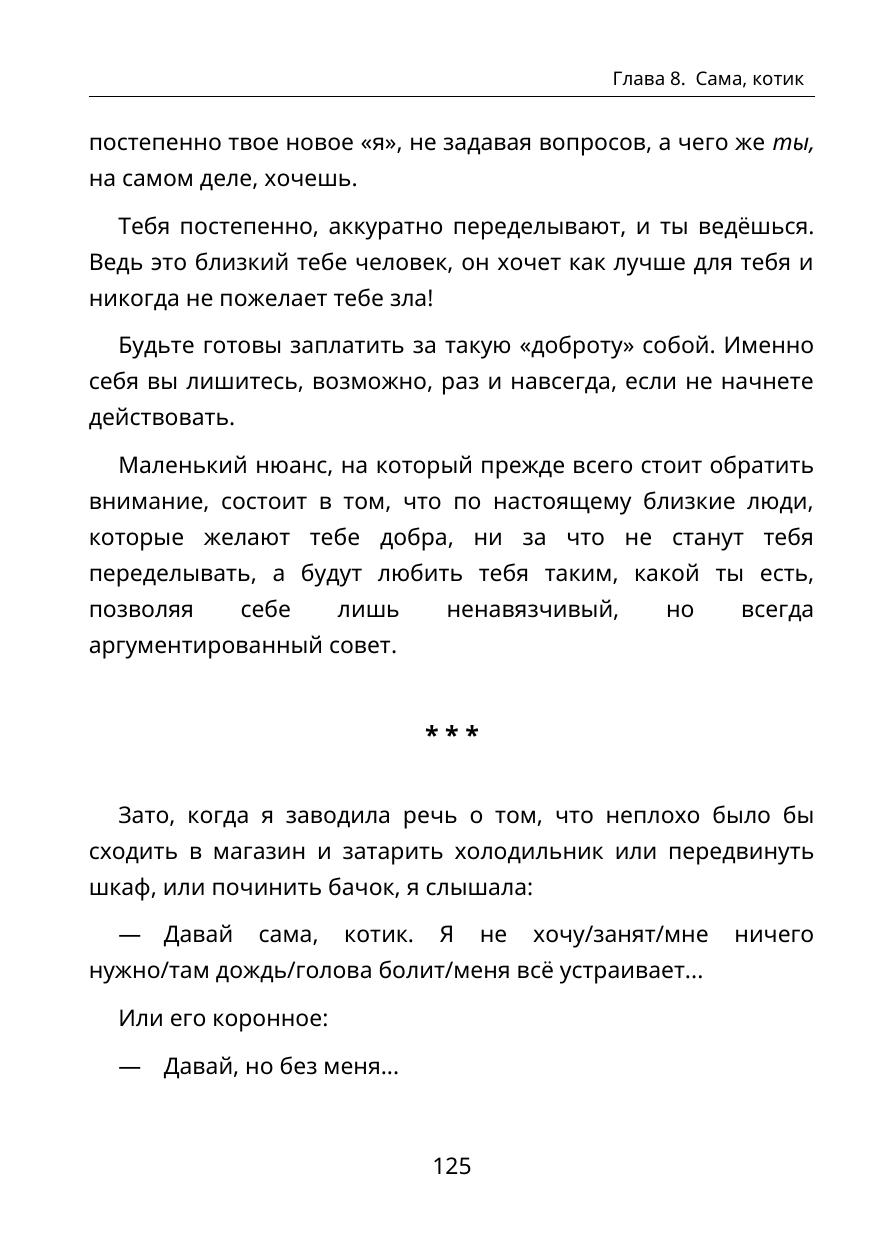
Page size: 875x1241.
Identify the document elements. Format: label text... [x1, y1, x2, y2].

text Тебя постепенно, аккуратно переделывают, и ты ведёшься. Ведь это близкий тебе человек, он хочет как лучше для тебя и никогда не пожелает тебе зла! [88, 210, 815, 313]
text постепенно твое новое «я», не задавая вопросов, а чего же ты, на самом деле, хочешь. [88, 126, 815, 193]
text Маленький нюанс, на который прежде всего стоит обратить внимание, состоит в том, что по настоящему близкие люди, которые желают тебе добра, ни за что не станут тебя переделывать, а будут любить тебя таким, какой ты есть, позволяя себе лишь ненавязчивый, но всегда аргументированный совет. [88, 449, 815, 660]
text Зато, когда я заводила речь о том, что неплохо было бы сходить в магазин и затарить холодильник или передвинуть шкаф, или починить бачок, я слышала: [88, 799, 815, 902]
subtitle * * * [88, 718, 815, 752]
text Будьте готовы заплатить за такую «доброту» собой. Именно себя вы лишитесь, возможно, раз и навсегда, если не начнете действовать. [88, 329, 815, 432]
list Давай, но без меня... [88, 1050, 815, 1081]
text Или его коронное: [88, 1002, 815, 1033]
list Давай сама, котик. Я не хочу/занят/мне ничего нужно/там дождь/голова болит/меня всё устраивает... [88, 918, 815, 986]
